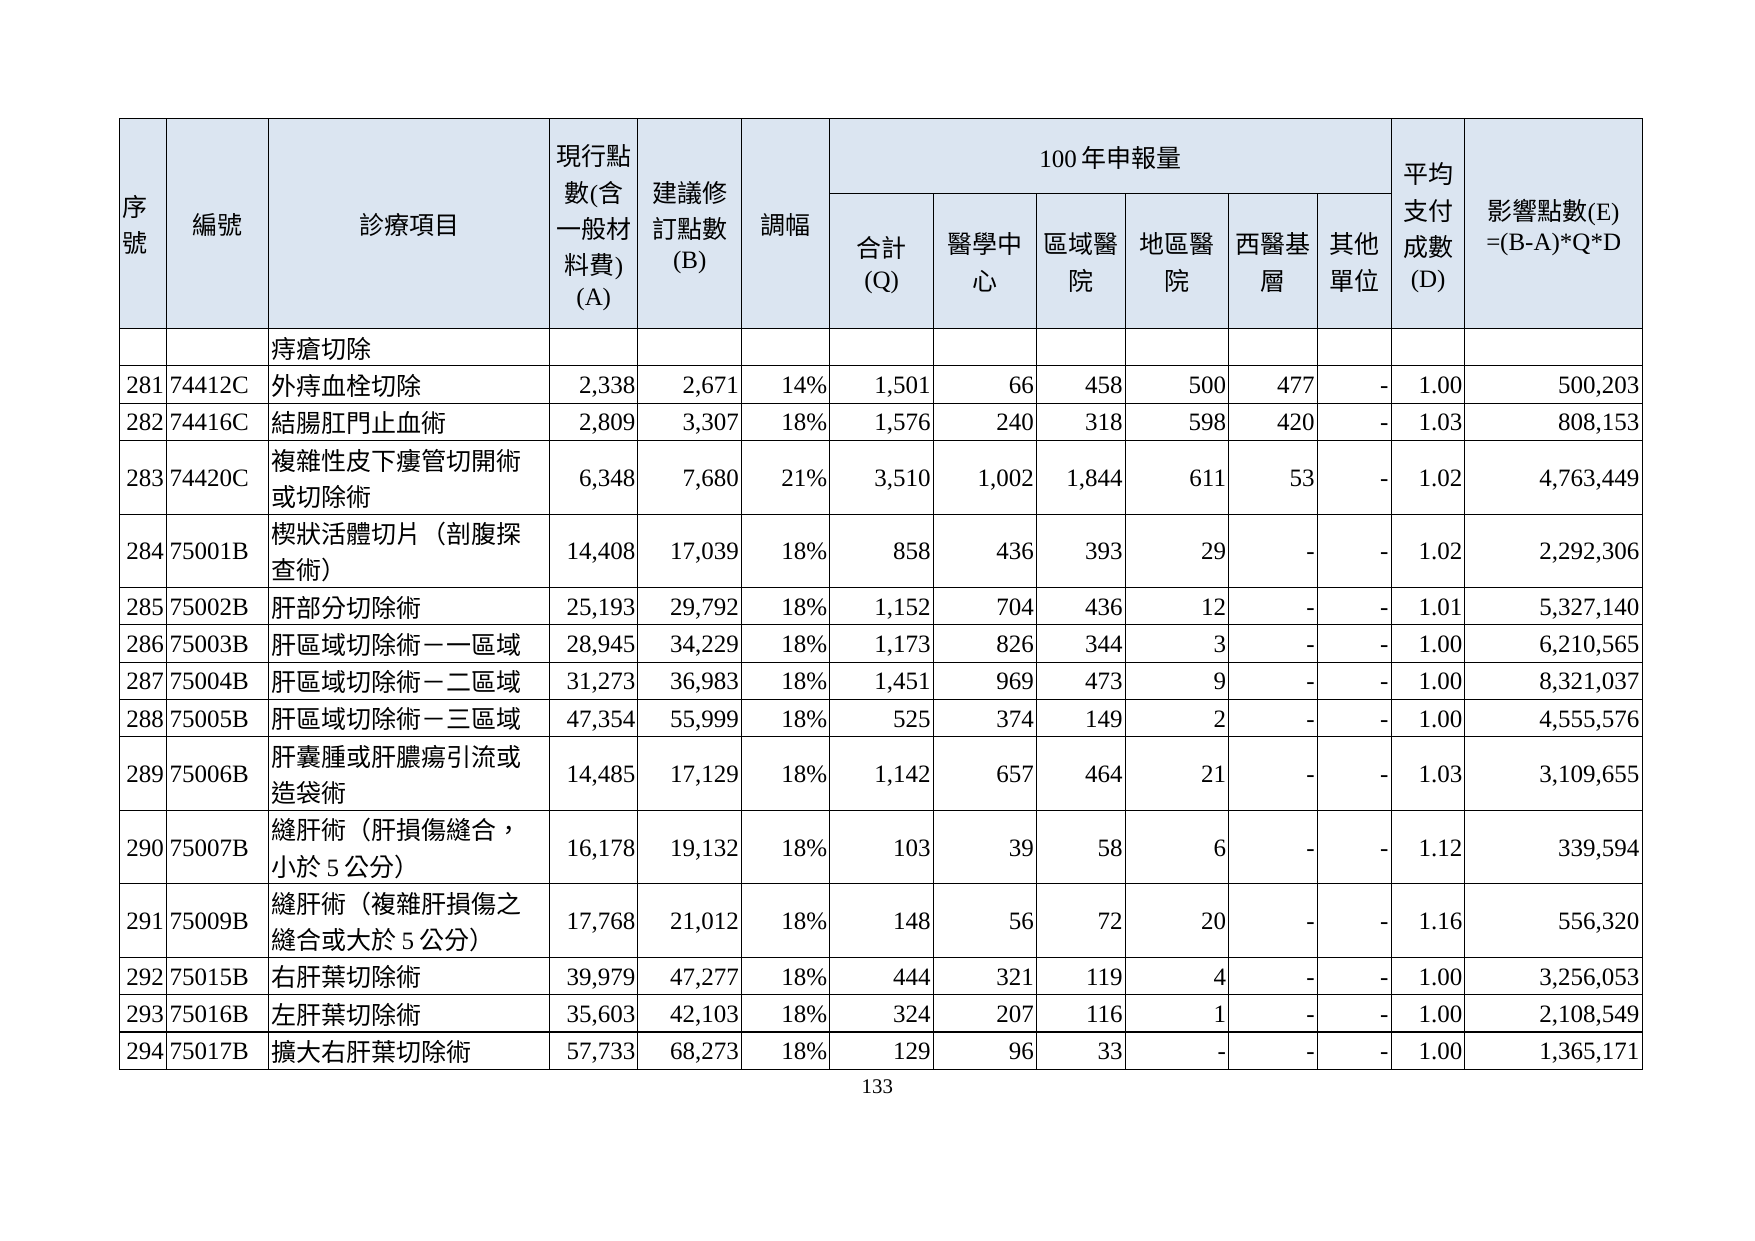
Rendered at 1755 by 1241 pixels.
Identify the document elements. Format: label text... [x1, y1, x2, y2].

table_cell 1.00 [1392, 700, 1464, 736]
table_cell 12 [1126, 588, 1228, 624]
table_cell 肝區域切除術－二區域 [269, 663, 549, 699]
table_cell 18% [742, 515, 829, 587]
table_cell 7,680 [638, 441, 741, 513]
table_cell 3,510 [830, 441, 933, 513]
table_cell 291 [120, 884, 166, 957]
table_cell 292 [120, 958, 166, 994]
table_cell 75016B [167, 995, 268, 1031]
table_cell 74416C [167, 404, 268, 440]
table_cell 500 [1126, 366, 1228, 403]
table_cell [934, 329, 1036, 365]
table_cell 3,109,655 [1465, 737, 1642, 810]
table_cell [830, 329, 933, 365]
table_cell 282 [120, 404, 166, 440]
table_cell 56 [934, 884, 1036, 957]
table_cell 25,193 [550, 588, 637, 624]
table_cell 1,173 [830, 625, 933, 662]
table_cell 2 [1126, 700, 1228, 736]
table_cell 4,555,576 [1465, 700, 1642, 736]
table_cell 1.00 [1392, 1033, 1464, 1069]
table_cell - [1318, 811, 1391, 883]
table_cell - [1318, 588, 1391, 624]
table_cell 58 [1037, 811, 1125, 883]
table_cell - [1229, 1033, 1317, 1069]
table_cell 119 [1037, 958, 1125, 994]
table_cell 72 [1037, 884, 1125, 957]
table_cell 500,203 [1465, 366, 1642, 403]
table_cell 1.12 [1392, 811, 1464, 883]
table_cell - [1318, 366, 1391, 403]
table_cell 47,354 [550, 700, 637, 736]
table_cell 35,603 [550, 995, 637, 1031]
table_cell 14,408 [550, 515, 637, 587]
table_cell 75002B [167, 588, 268, 624]
table_cell 18% [742, 958, 829, 994]
table_cell 39,979 [550, 958, 637, 994]
table_cell 3,307 [638, 404, 741, 440]
table_cell 1.00 [1392, 625, 1464, 662]
table_cell 6 [1126, 811, 1228, 883]
table_header 影響點數(E) =(B-A)*Q*D [1465, 119, 1642, 328]
table_cell 29,792 [638, 588, 741, 624]
table_cell 18% [742, 625, 829, 662]
table_cell - [1229, 515, 1317, 587]
table_cell 116 [1037, 995, 1125, 1031]
table_cell 149 [1037, 700, 1125, 736]
table_cell [638, 329, 741, 365]
table_cell 103 [830, 811, 933, 883]
table_cell 14% [742, 366, 829, 403]
table_cell 縫肝術（複雜肝損傷之縫合或大於5公分） [269, 884, 549, 957]
table_cell 4 [1126, 958, 1228, 994]
table_cell - [1126, 1033, 1228, 1069]
table_cell 2,809 [550, 404, 637, 440]
table_cell 2,671 [638, 366, 741, 403]
table_cell [1229, 329, 1317, 365]
table_cell 1.00 [1392, 663, 1464, 699]
table_cell 2,292,306 [1465, 515, 1642, 587]
table_cell 75015B [167, 958, 268, 994]
table_cell [742, 329, 829, 365]
table_cell 318 [1037, 404, 1125, 440]
table_cell 288 [120, 700, 166, 736]
table_cell 75009B [167, 884, 268, 957]
table_cell 18% [742, 884, 829, 957]
table_header 建議修訂點數(B) [638, 119, 741, 328]
table_cell 611 [1126, 441, 1228, 513]
table_cell 區域醫院 [1037, 194, 1125, 328]
table_cell 1.00 [1392, 958, 1464, 994]
table_cell 458 [1037, 366, 1125, 403]
table_cell - [1229, 588, 1317, 624]
table_cell [1037, 329, 1125, 365]
table_cell 1,576 [830, 404, 933, 440]
table_cell 1,844 [1037, 441, 1125, 513]
table_cell 1,142 [830, 737, 933, 810]
table_cell - [1229, 811, 1317, 883]
table_cell 4,763,449 [1465, 441, 1642, 513]
table_cell 66 [934, 366, 1036, 403]
table_cell 284 [120, 515, 166, 587]
table_cell 18% [742, 588, 829, 624]
table_cell 16,178 [550, 811, 637, 883]
table_cell 148 [830, 884, 933, 957]
table_cell 598 [1126, 404, 1228, 440]
table_cell 657 [934, 737, 1036, 810]
table_cell 374 [934, 700, 1036, 736]
table_cell 肝囊腫或肝膿瘍引流或造袋術 [269, 737, 549, 810]
table_cell 969 [934, 663, 1036, 699]
table_cell - [1318, 515, 1391, 587]
table_cell 18% [742, 700, 829, 736]
table_cell [1465, 329, 1642, 365]
table_cell 1.02 [1392, 515, 1464, 587]
table_cell - [1229, 663, 1317, 699]
table_header 診療項目 [269, 119, 549, 328]
table_cell 21 [1126, 737, 1228, 810]
table_cell 1.16 [1392, 884, 1464, 957]
table_cell 合計 (Q) [830, 194, 933, 328]
table_cell 525 [830, 700, 933, 736]
table_cell 75006B [167, 737, 268, 810]
table_cell 18% [742, 663, 829, 699]
table_cell 2,338 [550, 366, 637, 403]
table_header 現行點數(含一般材料費)(A) [550, 119, 637, 328]
table_cell 6,210,565 [1465, 625, 1642, 662]
table_cell 287 [120, 663, 166, 699]
table_cell 18% [742, 995, 829, 1031]
table_cell 8,321,037 [1465, 663, 1642, 699]
table_cell - [1229, 995, 1317, 1031]
table_cell 75001B [167, 515, 268, 587]
table_cell 68,273 [638, 1033, 741, 1069]
table_cell 9 [1126, 663, 1228, 699]
table_cell - [1318, 329, 1391, 365]
table_cell 其他單位 [1318, 194, 1391, 328]
table_cell - [1318, 441, 1391, 513]
table_cell 右肝葉切除術 [269, 958, 549, 994]
table_header 100年申報量 [830, 119, 1391, 193]
table_cell 肝區域切除術－三區域 [269, 700, 549, 736]
table_cell 294 [120, 1033, 166, 1069]
table_cell 286 [120, 625, 166, 662]
table_cell 47,277 [638, 958, 741, 994]
table_cell 6,348 [550, 441, 637, 513]
table_cell 704 [934, 588, 1036, 624]
table_cell 436 [1037, 588, 1125, 624]
table_cell - [1318, 1033, 1391, 1069]
table_cell 34,229 [638, 625, 741, 662]
table_cell 17,768 [550, 884, 637, 957]
table_header 調幅 [742, 119, 829, 328]
table_cell 17,129 [638, 737, 741, 810]
table_cell 96 [934, 1033, 1036, 1069]
table_cell - [1318, 995, 1391, 1031]
table_cell 3 [1126, 625, 1228, 662]
table_cell 地區醫院 [1126, 194, 1228, 328]
table_cell 324 [830, 995, 933, 1031]
table_cell 293 [120, 995, 166, 1031]
table_cell - [1229, 700, 1317, 736]
table_cell - [1318, 884, 1391, 957]
table_cell - [1229, 625, 1317, 662]
table_cell 74420C [167, 441, 268, 513]
table_cell 75003B [167, 625, 268, 662]
table_cell 42,103 [638, 995, 741, 1031]
table_cell 31,273 [550, 663, 637, 699]
table_cell - [1229, 884, 1317, 957]
table_cell 444 [830, 958, 933, 994]
table_cell 結腸肛門止血術 [269, 404, 549, 440]
table_cell 393 [1037, 515, 1125, 587]
table_cell 外痔血栓切除 [269, 366, 549, 403]
table_cell 左肝葉切除術 [269, 995, 549, 1031]
table_cell 1,152 [830, 588, 933, 624]
table_cell [550, 329, 637, 365]
table_cell 28,945 [550, 625, 637, 662]
table_cell 17,039 [638, 515, 741, 587]
table_cell 18% [742, 737, 829, 810]
table_cell 1.00 [1392, 995, 1464, 1031]
table_cell 1,365,171 [1465, 1033, 1642, 1069]
table_cell - [1318, 737, 1391, 810]
table_cell 290 [120, 811, 166, 883]
table_cell 129 [830, 1033, 933, 1069]
table_cell 21% [742, 441, 829, 513]
table_cell 痔瘡切除 [269, 329, 549, 365]
table_cell 複雜性皮下瘻管切開術或切除術 [269, 441, 549, 513]
table_cell 240 [934, 404, 1036, 440]
table_cell 1,501 [830, 366, 933, 403]
table_cell 18% [742, 404, 829, 440]
table_cell 14,485 [550, 737, 637, 810]
table_cell 75017B [167, 1033, 268, 1069]
table_cell 53 [1229, 441, 1317, 513]
table_cell 55,999 [638, 700, 741, 736]
table_cell 556,320 [1465, 884, 1642, 957]
table_cell 楔狀活體切片（剖腹探查術） [269, 515, 549, 587]
table_cell 肝部分切除術 [269, 588, 549, 624]
table_cell 1.03 [1392, 404, 1464, 440]
table_cell 1,002 [934, 441, 1036, 513]
table_cell - [1229, 737, 1317, 810]
table_cell 339,594 [1465, 811, 1642, 883]
table_cell - [1318, 700, 1391, 736]
table_cell - [1229, 958, 1317, 994]
table_cell 1,451 [830, 663, 933, 699]
table_cell 擴大右肝葉切除術 [269, 1033, 549, 1069]
table_cell - [1318, 625, 1391, 662]
table_cell 19,132 [638, 811, 741, 883]
table_cell 57,733 [550, 1033, 637, 1069]
table_cell 3,256,053 [1465, 958, 1642, 994]
table_cell 1.00 [1392, 366, 1464, 403]
table_cell 36,983 [638, 663, 741, 699]
table_cell 75005B [167, 700, 268, 736]
table_cell 344 [1037, 625, 1125, 662]
table_cell 283 [120, 441, 166, 513]
table_cell 39 [934, 811, 1036, 883]
table_cell 縫肝術（肝損傷縫合，小於5公分） [269, 811, 549, 883]
table_cell 肝區域切除術－一區域 [269, 625, 549, 662]
table_cell - [1318, 663, 1391, 699]
table_header 編號 [167, 119, 268, 328]
table_cell - [1318, 958, 1391, 994]
table_cell 5,327,140 [1465, 588, 1642, 624]
table_header 序號 [120, 119, 166, 328]
table_cell 808,153 [1465, 404, 1642, 440]
table_cell 321 [934, 958, 1036, 994]
table_cell [120, 329, 166, 365]
table_cell 西醫基層 [1229, 194, 1317, 328]
table_cell 20 [1126, 884, 1228, 957]
table_cell 1.01 [1392, 588, 1464, 624]
table_cell 207 [934, 995, 1036, 1031]
table_cell 75004B [167, 663, 268, 699]
table_cell 75007B [167, 811, 268, 883]
table_cell - [1318, 404, 1391, 440]
table_cell [1126, 329, 1228, 365]
table_cell 21,012 [638, 884, 741, 957]
table_cell 1.03 [1392, 737, 1464, 810]
table_cell [167, 329, 268, 365]
table_header 平均支付成數(D) [1392, 119, 1464, 328]
table_cell 33 [1037, 1033, 1125, 1069]
table_cell 420 [1229, 404, 1317, 440]
table_cell 1 [1126, 995, 1228, 1031]
table_cell 18% [742, 1033, 829, 1069]
table_cell 285 [120, 588, 166, 624]
table_cell 289 [120, 737, 166, 810]
table_cell 464 [1037, 737, 1125, 810]
table_cell 29 [1126, 515, 1228, 587]
table_cell 醫學中心 [934, 194, 1036, 328]
table_cell 477 [1229, 366, 1317, 403]
table_cell 281 [120, 366, 166, 403]
table_cell 74412C [167, 366, 268, 403]
table_cell [1392, 329, 1464, 365]
table_cell 826 [934, 625, 1036, 662]
table_cell 1.02 [1392, 441, 1464, 513]
table_cell 858 [830, 515, 933, 587]
table_cell 473 [1037, 663, 1125, 699]
table_cell 18% [742, 811, 829, 883]
table_cell 2,108,549 [1465, 995, 1642, 1031]
table_cell 436 [934, 515, 1036, 587]
